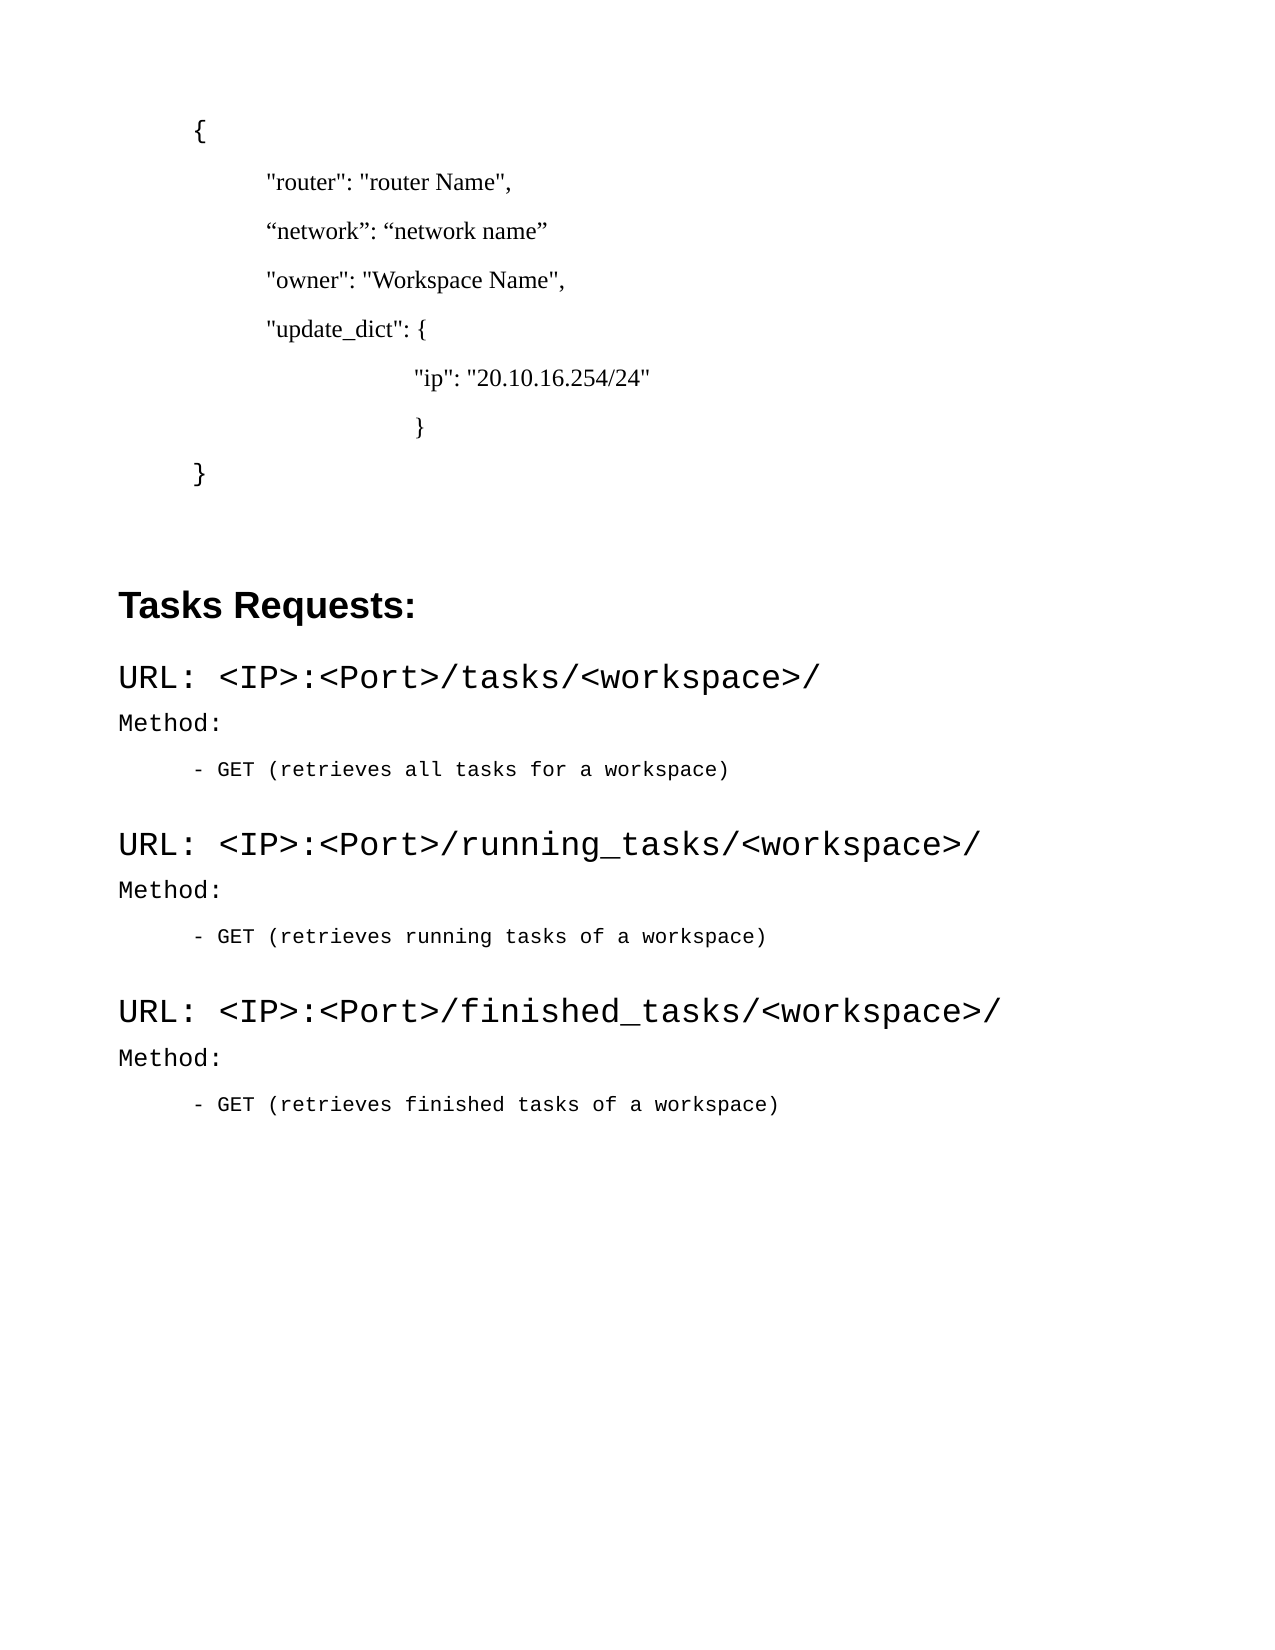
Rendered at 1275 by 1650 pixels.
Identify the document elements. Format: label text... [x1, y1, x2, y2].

subtitle Tasks Requests: [118, 583, 1157, 627]
text "owner": "Workspace Name", [118, 265, 1157, 293]
text { [118, 118, 1157, 146]
text - GET (retrieves all tasks for a workspace) [118, 759, 1157, 783]
text Method: [118, 878, 1157, 906]
subtitle URL: <IP>:<Port>/tasks/<workspace>/ [118, 660, 1157, 698]
text } [118, 412, 1157, 441]
text Method: [118, 1045, 1157, 1073]
text - GET (retrieves running tasks of a workspace) [118, 926, 1157, 950]
subtitle URL: <IP>:<Port>/running_tasks/<workspace>/ [118, 827, 1157, 865]
text Method: [118, 711, 1157, 739]
text "ip": "20.10.16.254/24" [118, 363, 1157, 392]
text } [118, 461, 1157, 489]
text - GET (retrieves finished tasks of a workspace) [118, 1094, 1157, 1117]
text "router": "router Name", [118, 167, 1157, 195]
text “network”: “network name” [118, 216, 1157, 244]
subtitle URL: <IP>:<Port>/finished_tasks/<workspace>/ [118, 994, 1157, 1033]
text "update_dict": { [118, 314, 1157, 343]
